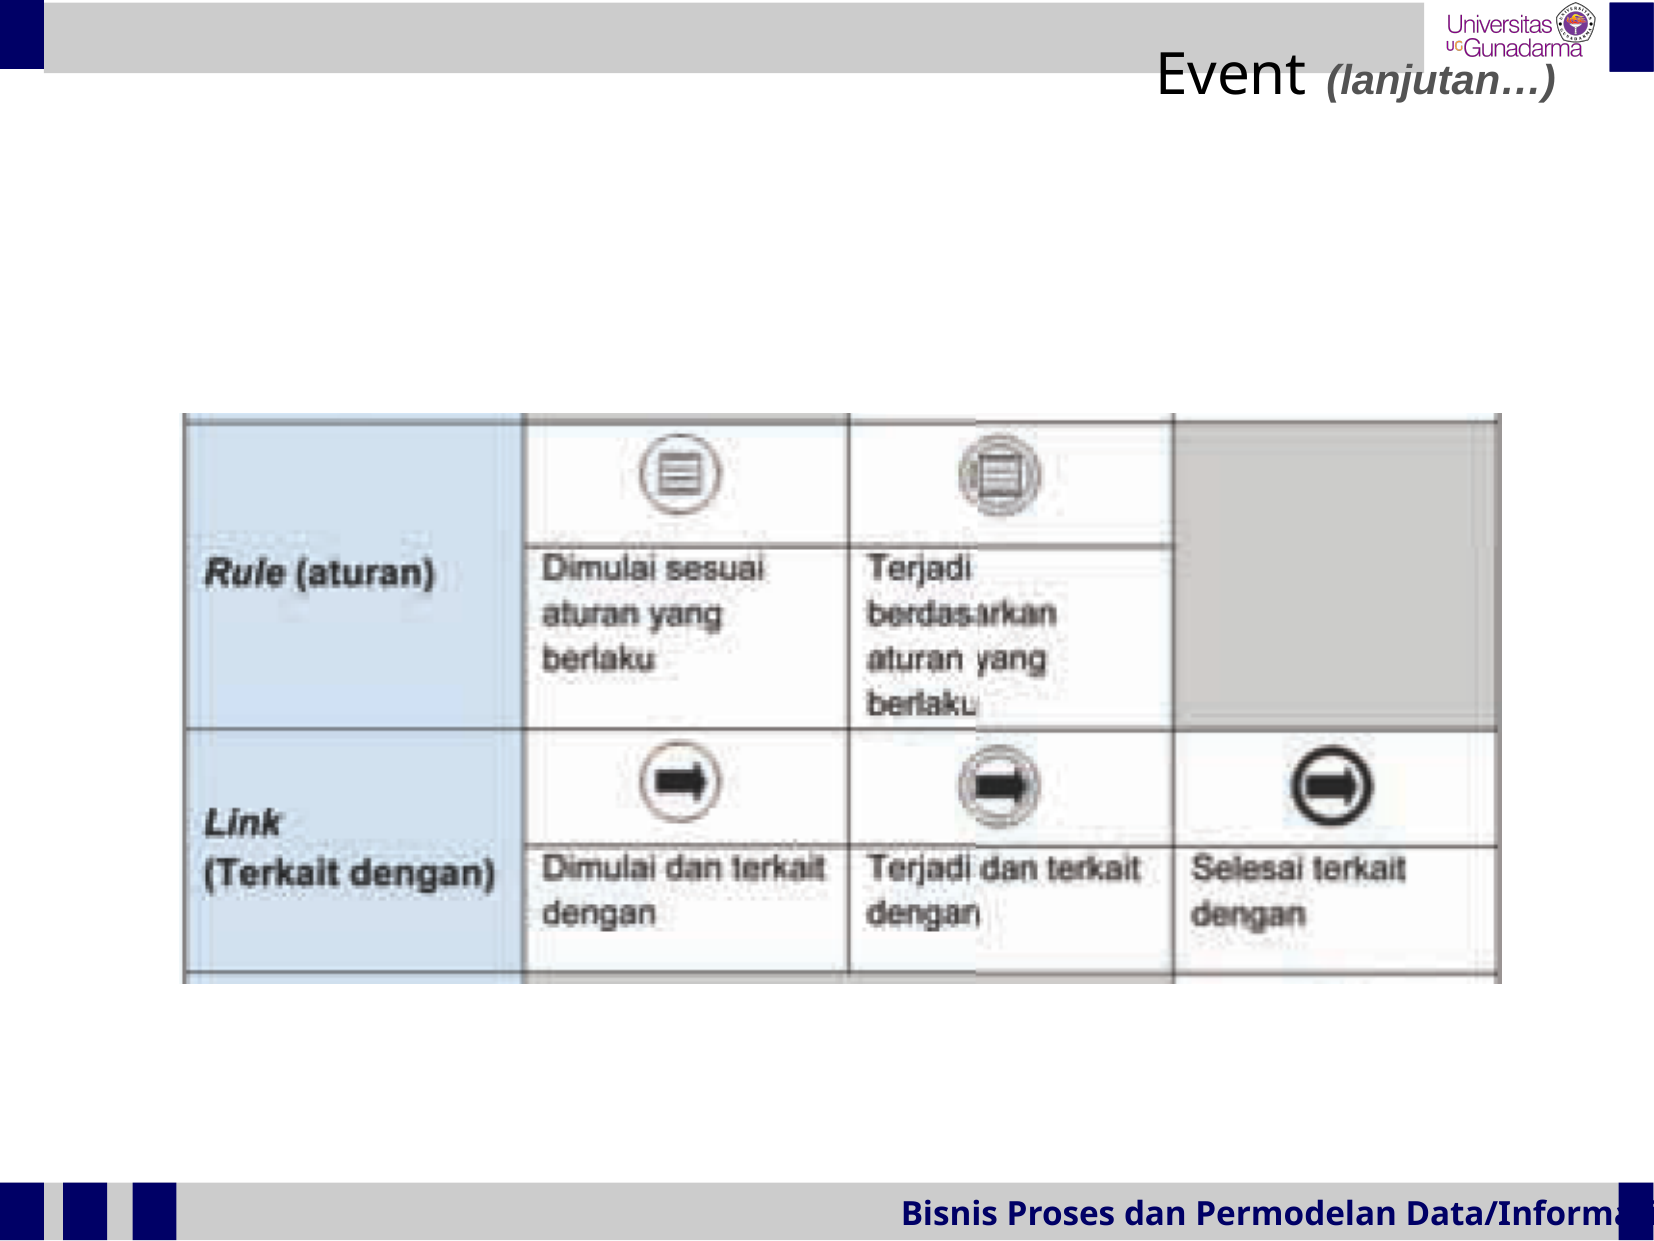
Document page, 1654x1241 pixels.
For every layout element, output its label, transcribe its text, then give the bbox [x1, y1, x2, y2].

picture [179, 413, 1502, 984]
text_box Event (lanjutan…) [523, 12, 1571, 138]
picture [1437, 2, 1610, 62]
